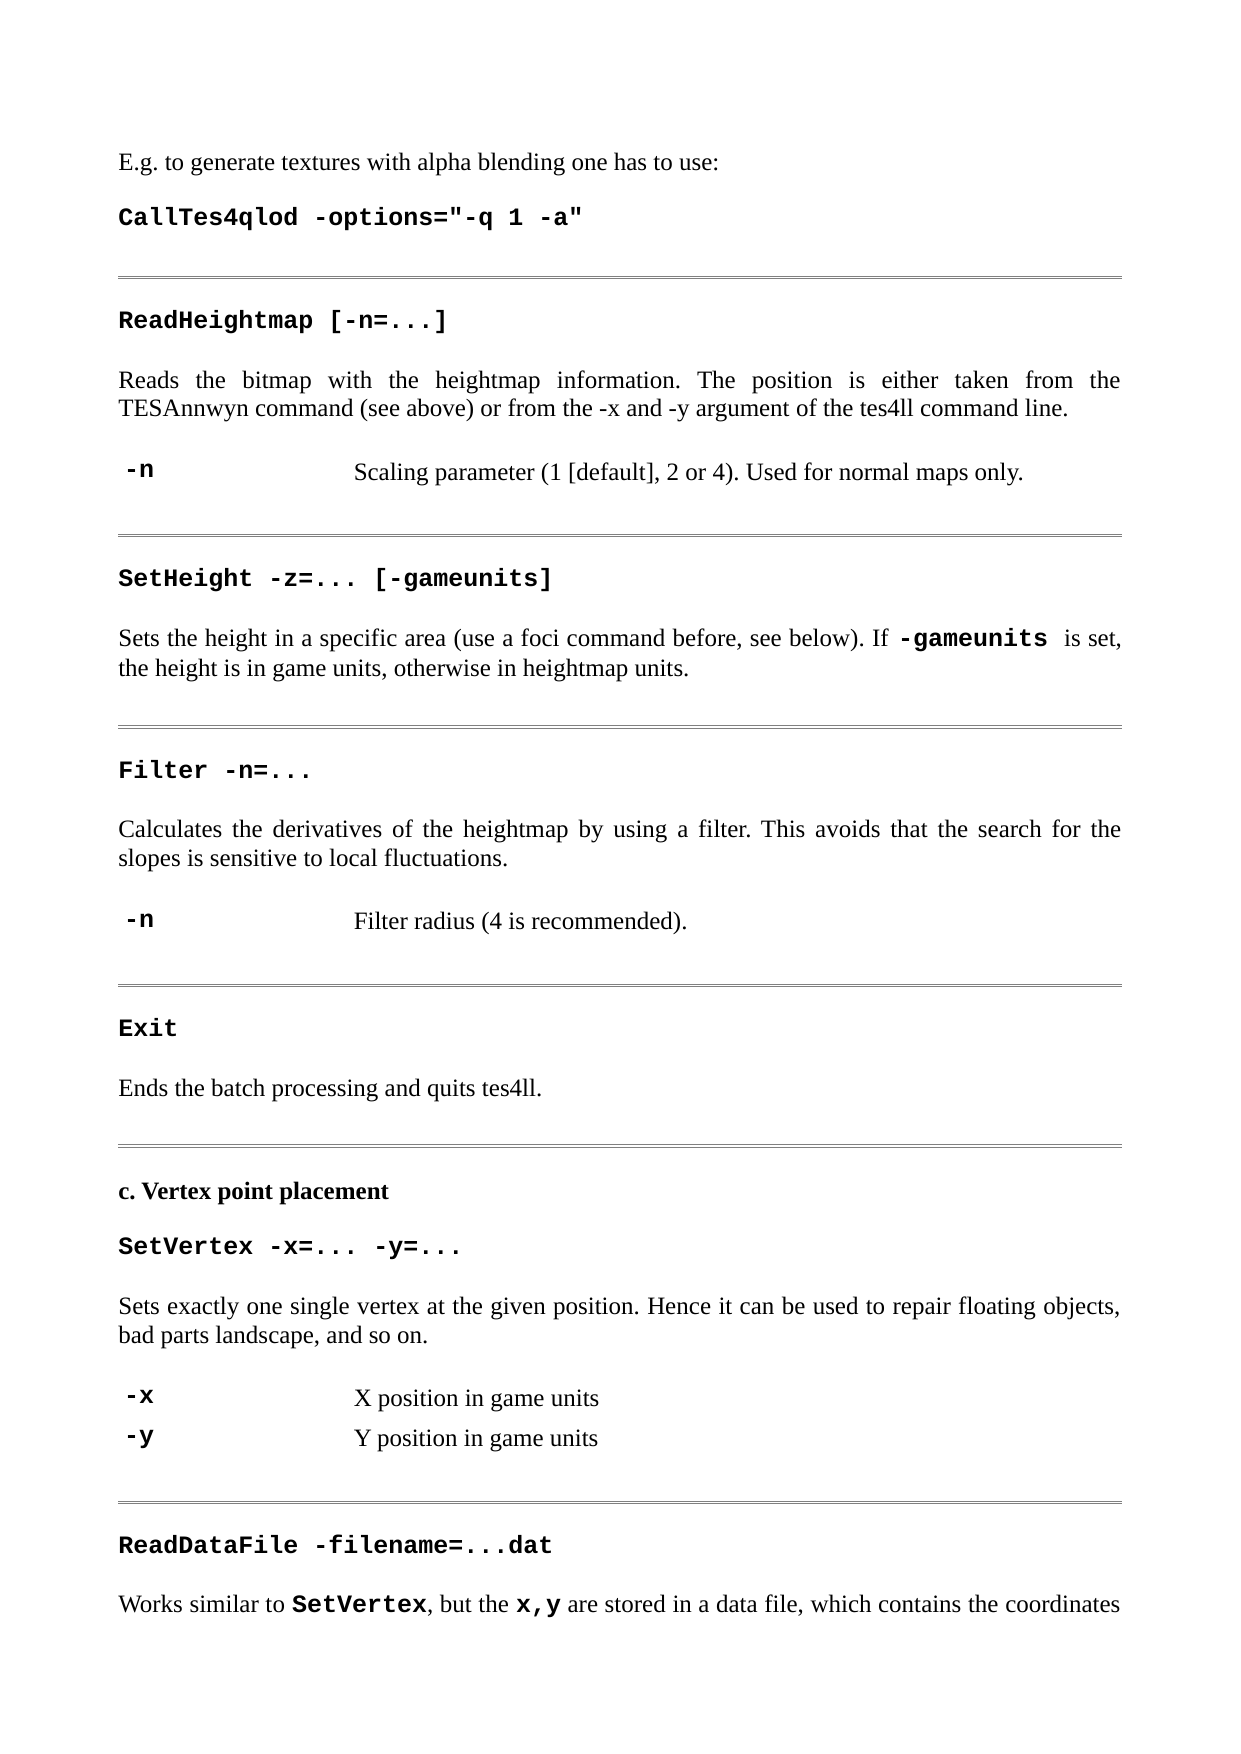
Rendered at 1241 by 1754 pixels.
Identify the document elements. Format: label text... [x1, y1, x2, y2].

table_header -n [118, 901, 348, 941]
text Sets the height in a specific area (use a foci command before, see below). If -gameunits is set, the height is in game units, otherwise in heightmap units. [118, 623, 1122, 682]
text Sets exactly one single vertex at the given position. Hence it can be used to repair floating objects, bad parts landscape, and so on. [118, 1291, 1122, 1348]
text SetHeight -z=... [-gameunits] [118, 566, 1122, 594]
text Exit [118, 1016, 1122, 1044]
text Ends the batch processing and quits tes4ll. [118, 1073, 1122, 1101]
table_header Scaling parameter (1 [default], 2 or 4). Used for normal maps only. [348, 451, 1123, 491]
table_header -x [118, 1377, 348, 1417]
text E.g. to generate textures with alpha blending one has to use: [118, 147, 1122, 176]
text c. Vertex point placement [118, 1176, 1122, 1205]
table_header X position in game units [348, 1377, 1123, 1417]
text SetVertex -x=... -y=... [118, 1234, 1122, 1262]
text ReadHeightmap [-n=...] [118, 308, 1122, 336]
table_header -n [118, 451, 348, 491]
text ReadDataFile -filename=...dat [118, 1532, 1122, 1561]
text CallTes4qlod -options="-q 1 -a" [118, 204, 1122, 233]
table_cell Y position in game units [348, 1418, 1123, 1458]
table_header Filter radius (4 is recommended). [348, 901, 1123, 941]
text Calculates the derivatives of the heightmap by using a filter. This avoids that the search for the slopes is sensitive to local fluctuations. [118, 814, 1122, 872]
text Works similar to SetVertex, but the x,y are stored in a data file, which contains the coordinates [118, 1589, 1122, 1620]
text Reads the bitmap with the heightmap information. The position is either taken from the TESAnnwyn command (see above) or from the -x and -y argument of the tes4ll command line. [118, 365, 1122, 422]
text Filter -n=... [118, 757, 1122, 786]
table_cell -y [118, 1418, 348, 1458]
